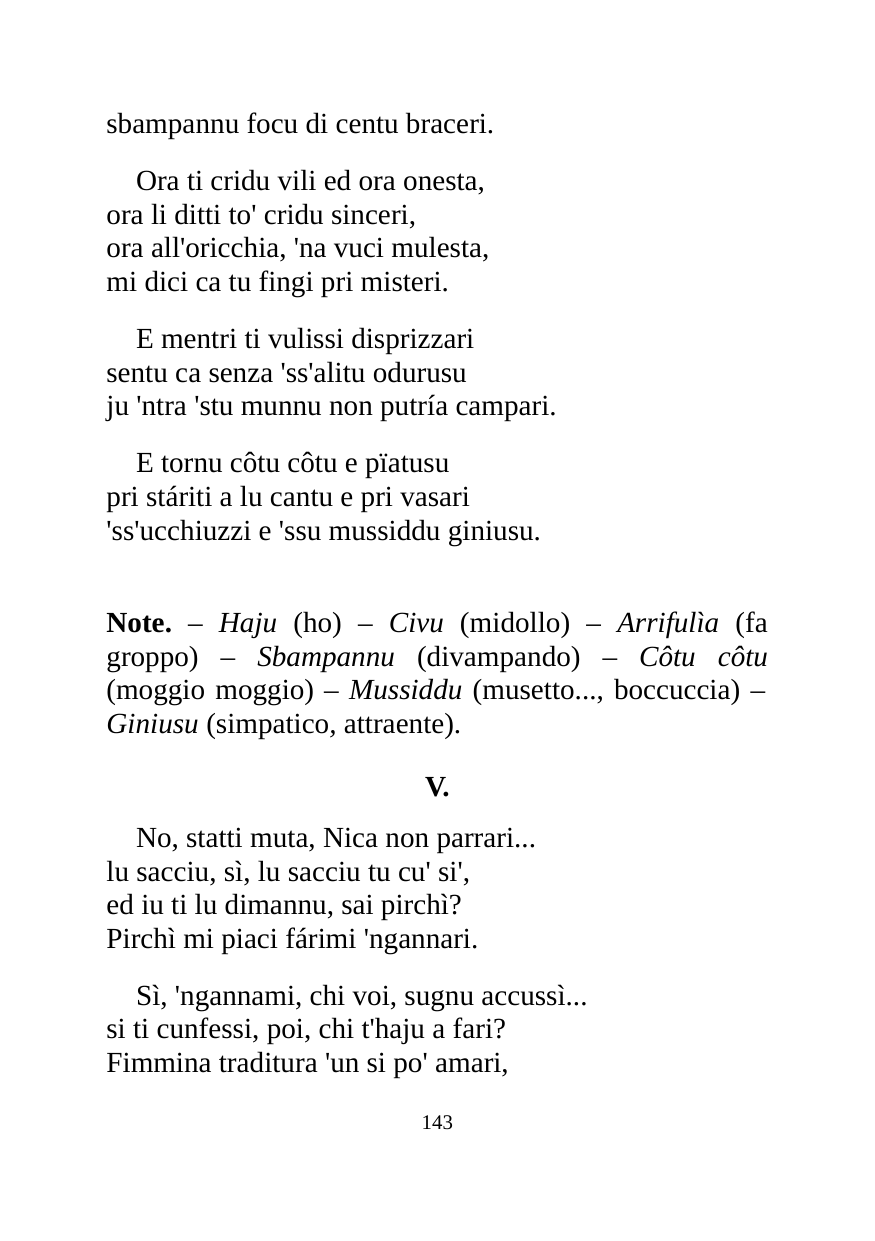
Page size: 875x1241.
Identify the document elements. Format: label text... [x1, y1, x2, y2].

text sbampannu focu di centu braceri. [106, 106, 768, 140]
text ora all'oricchia, 'na vuci mulesta, [106, 231, 768, 264]
text si ti cunfessi, poi, chi t'haju a fari? [106, 1011, 768, 1045]
text No, statti muta, Nica non parrari... [106, 820, 768, 854]
text V. [106, 769, 768, 802]
text ed iu ti lu dimannu, sai pirchì? [106, 887, 768, 921]
text Pirchì mi piaci fárimi 'ngannari. [106, 921, 768, 954]
text Fimmina traditura 'un si po' amari, [106, 1045, 768, 1078]
text lu sacciu, sì, lu sacciu tu cu' si', [106, 854, 768, 887]
text E mentri ti vulissi disprizzari [106, 321, 768, 355]
text 'ss'ucchiuzzi e 'ssu mussiddu giniusu. [106, 513, 768, 546]
text Note. – Haju (ho) – Civu (midollo) – Arrifulìa (fa groppo) – Sbampannu (divampando) – Côtu côtu (moggio moggio) – Mussiddu (musetto..., boccuccia) – Giniusu (simpatico, attraente). [106, 605, 768, 739]
text mi dici ca tu fingi pri misteri. [106, 264, 768, 298]
text pri stáriti a lu cantu e pri vasari [106, 479, 768, 513]
text sentu ca senza 'ss'alitu odurusu [106, 355, 768, 388]
text ora li ditti to' cridu sinceri, [106, 197, 768, 231]
text E tornu côtu côtu e pïatusu [106, 446, 768, 479]
text ju 'ntra 'stu munnu non putría campari. [106, 388, 768, 422]
text Ora ti cridu vili ed ora onesta, [106, 163, 768, 197]
text Sì, 'ngannami, chi voi, sugnu accussì... [106, 978, 768, 1011]
